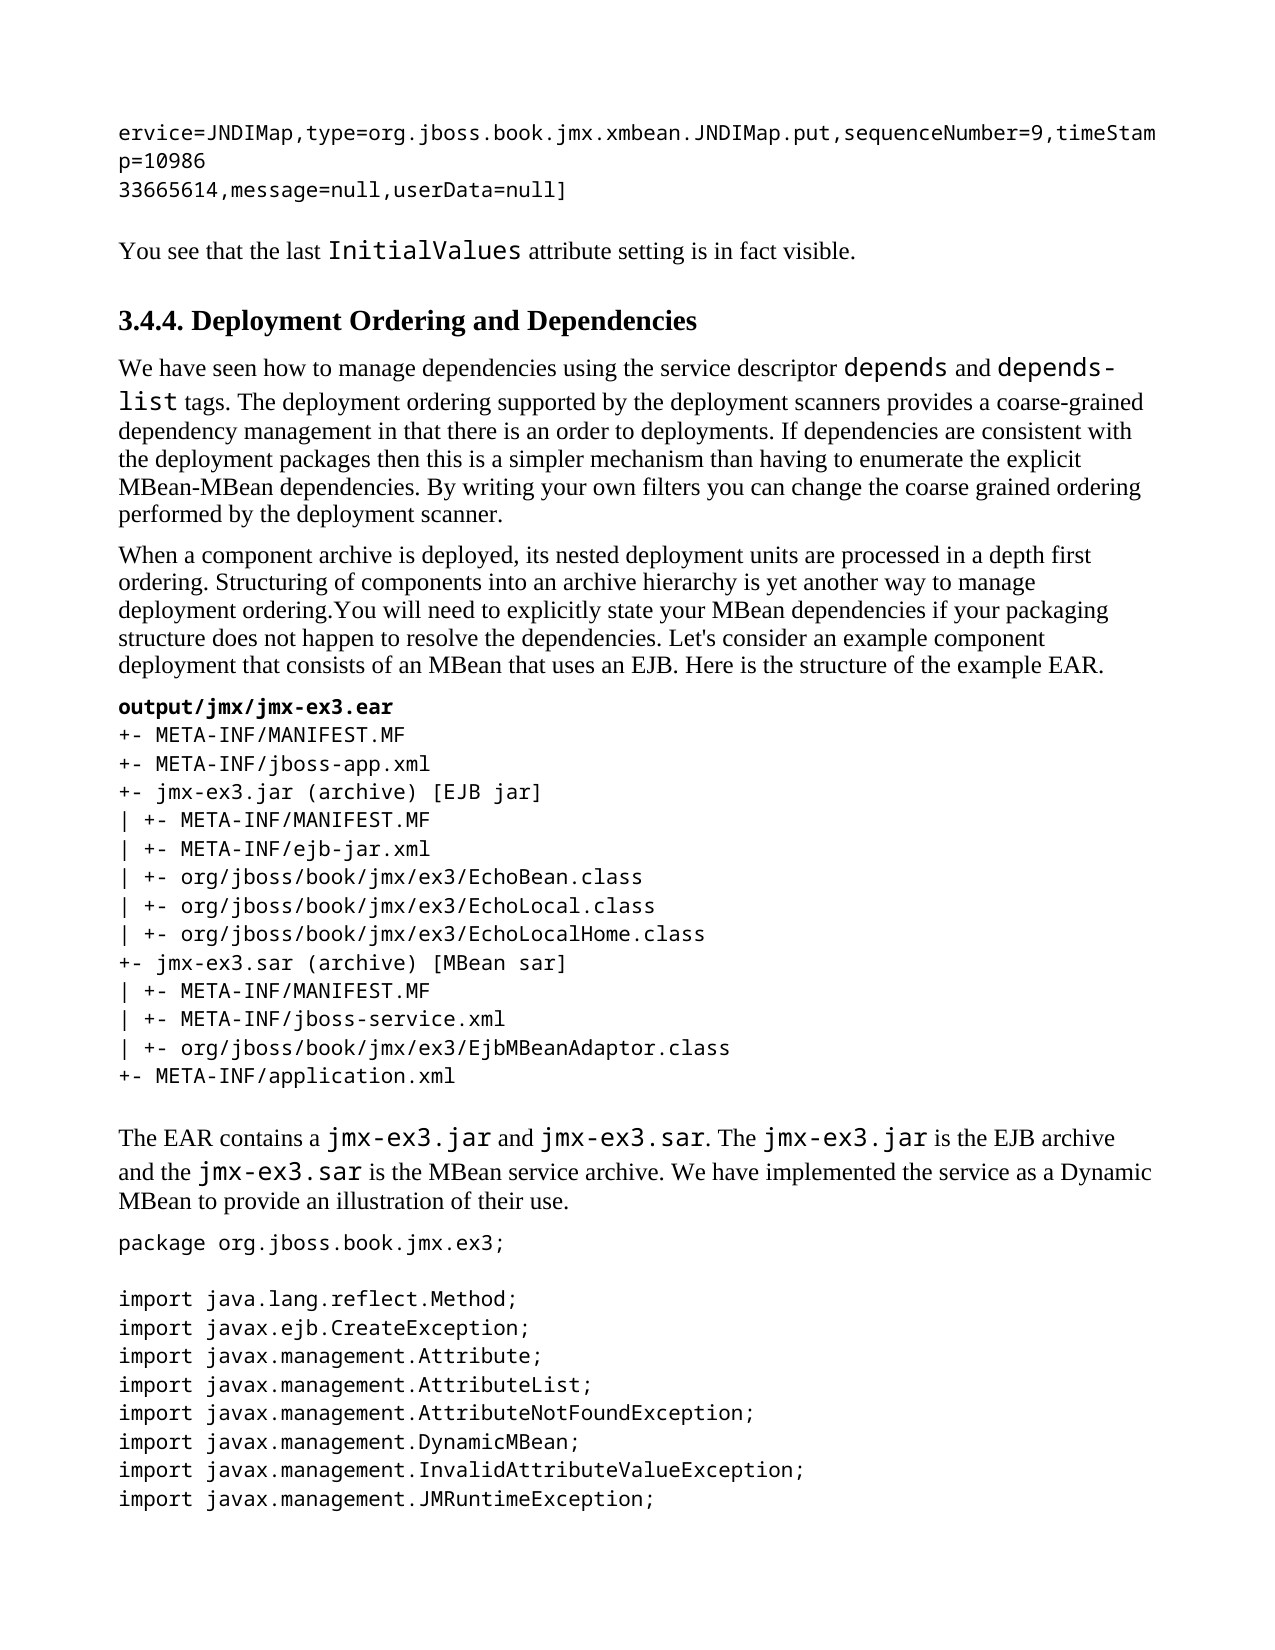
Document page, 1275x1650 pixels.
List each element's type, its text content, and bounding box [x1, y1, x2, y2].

text +- jmx-ex3.jar (archive) [EJB jar] [118, 777, 1157, 806]
text | +- org/jboss/book/jmx/ex3/EchoLocalHome.class [118, 919, 1157, 948]
text The EAR contains a jmx-ex3.jar and jmx-ex3.sar. The jmx-ex3.jar is the EJB archive and the jmx-ex3.sar is the MBean service archive. We have implemented the service as a Dynamic MBean to provide an illustration of their use. [118, 1119, 1157, 1215]
text +- jmx-ex3.sar (archive) [MBean sar] [118, 948, 1157, 976]
text import javax.ejb.CreateException; [118, 1313, 1157, 1341]
text +- META-INF/application.xml [118, 1061, 1157, 1090]
text 33665614,message=null,userData=null] [118, 175, 1157, 203]
text output/jmx/jmx-ex3.ear [118, 692, 1157, 720]
subtitle 3.4.4. Deployment Ordering and Dependencies [118, 304, 1157, 337]
text | +- META-INF/jboss-service.xml [118, 1004, 1157, 1033]
text | +- org/jboss/book/jmx/ex3/EjbMBeanAdaptor.class [118, 1033, 1157, 1061]
text We have seen how to manage dependencies using the service descriptor depends and depends-list tags. The deployment ordering supported by the deployment scanners provides a coarse-grained dependency management in that there is an order to deployments. If dependencies are consistent with the deployment packages then this is a simpler mechanism than having to enumerate the explicit MBean-MBean dependencies. By writing your own filters you can change the coarse grained ordering performed by the deployment scanner. [118, 349, 1157, 528]
text | +- META-INF/MANIFEST.MF [118, 806, 1157, 834]
text | +- org/jboss/book/jmx/ex3/EchoLocal.class [118, 891, 1157, 919]
text import javax.management.InvalidAttributeValueException; [118, 1455, 1157, 1484]
text import javax.management.AttributeNotFoundException; [118, 1398, 1157, 1427]
text You see that the last InitialValues attribute setting is in fact visible. [118, 233, 1157, 267]
text +- META-INF/jboss-app.xml [118, 749, 1157, 777]
text | +- org/jboss/book/jmx/ex3/EchoBean.class [118, 862, 1157, 891]
text import java.lang.reflect.Method; [118, 1284, 1157, 1313]
text | +- META-INF/ejb-jar.xml [118, 834, 1157, 862]
text | +- META-INF/MANIFEST.MF [118, 976, 1157, 1004]
text When a component archive is deployed, its nested deployment units are processed in a depth first ordering. Structuring of components into an archive hierarchy is yet another way to manage deployment ordering.You will need to explicitly state your MBean dependencies if your packaging structure does not happen to resolve the dependencies. Let's consider an example component deployment that consists of an MBean that uses an EJB. Here is the structure of the example EAR. [118, 541, 1157, 679]
text import javax.management.JMRuntimeException; [118, 1484, 1157, 1512]
text import javax.management.Attribute; [118, 1341, 1157, 1370]
text import javax.management.AttributeList; [118, 1370, 1157, 1398]
text +- META-INF/MANIFEST.MF [118, 720, 1157, 749]
text package org.jboss.book.jmx.ex3; [118, 1228, 1157, 1256]
text import javax.management.DynamicMBean; [118, 1427, 1157, 1455]
text ervice=JNDIMap,type=org.jboss.book.jmx.xmbean.JNDIMap.put,sequenceNumber=9,timeStamp=10986 [118, 118, 1157, 175]
